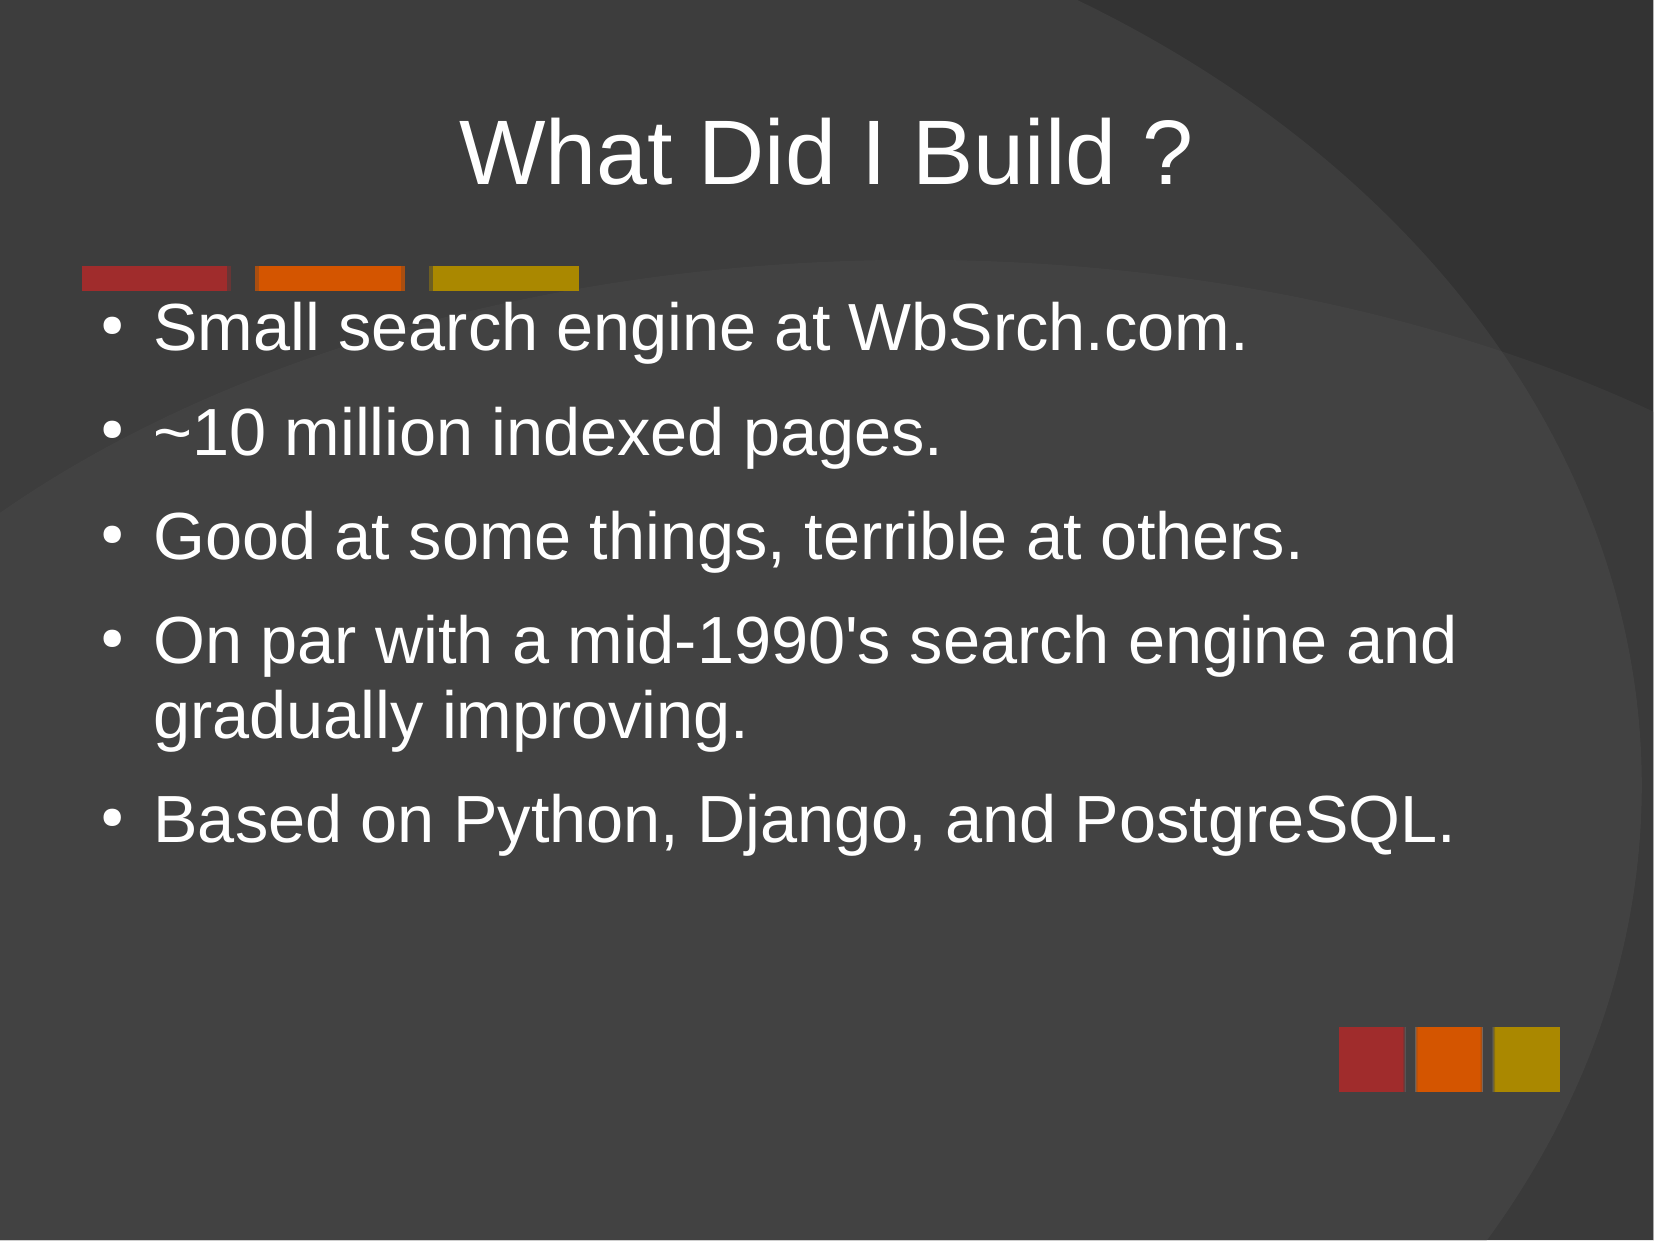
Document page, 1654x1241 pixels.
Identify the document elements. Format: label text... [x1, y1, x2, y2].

picture [82, 266, 579, 290]
picture [1339, 1027, 1560, 1092]
title What Did I Build ? [82, 49, 1571, 257]
list Small search engine at WbSrch.com. ~10 million indexed pages. Good at some things, terrible at others. On par with a mid-1990's search engine and gradually improving. Based on Python, Django, and PostgreSQL. [82, 290, 1571, 1010]
